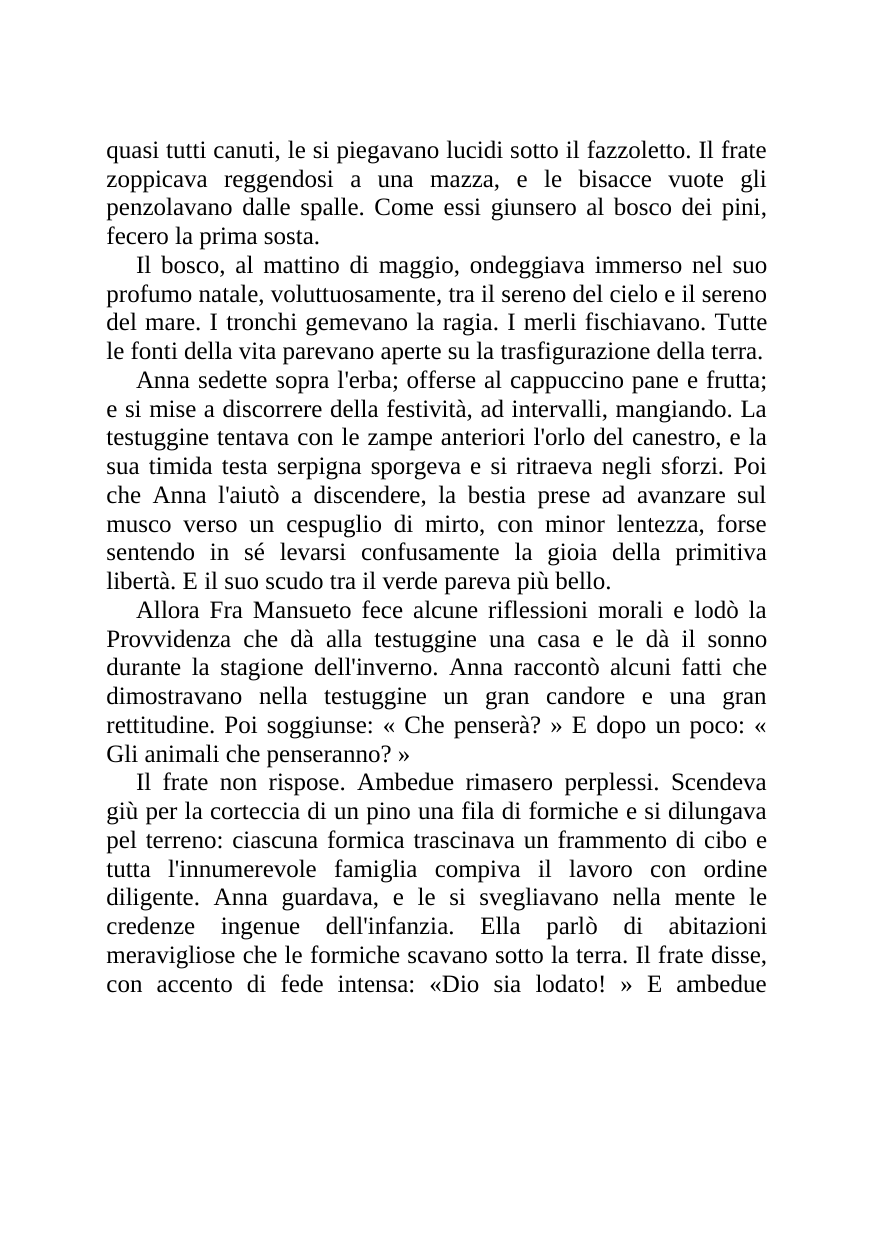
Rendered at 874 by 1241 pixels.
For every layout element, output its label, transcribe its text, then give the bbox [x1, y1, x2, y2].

text Il bosco, al mattino di maggio, ondeggiava immerso nel suo profumo natale, voluttuosamente, tra il sereno del cielo e il sereno del mare. I tronchi gemevano la ragia. I merli fischiavano. Tutte le fonti della vita parevano aperte su la trasfigurazione della terra. [106, 250, 768, 365]
text Il frate non rispose. Ambedue rimasero perplessi. Scendeva giù per la corteccia di un pino una fila di formiche e si dilungava pel terreno: ciascuna formica trascinava un frammento di cibo e tutta l'innumerevole famiglia compiva il lavoro con ordine diligente. Anna guardava, e le si svegliavano nella mente le credenze ingenue dell'infanzia. Ella parlò di abitazioni meravigliose che le formiche scavano sotto la terra. Il frate disse, con accento di fede intensa: «Dio sia lodato! » E ambedue [106, 767, 768, 997]
text Anna sedette sopra l'erba; offerse al cappuccino pane e frutta; e si mise a discorrere della festività, ad intervalli, mangiando. La testuggine tentava con le zampe anteriori l'orlo del canestro, e la sua timida testa serpigna sporgeva e si ritraeva negli sforzi. Poi che Anna l'aiutò a discendere, la bestia prese ad avanzare sul musco verso un cespuglio di mirto, con minor lentezza, forse sentendo in sé levarsi confusamente la gioia della primitiva libertà. E il suo scudo tra il verde pareva più bello. [106, 365, 768, 595]
text Allora Fra Mansueto fece alcune riflessioni morali e lodò la Provvidenza che dà alla testuggine una casa e le dà il sonno durante la stagione dell'inverno. Anna raccontò alcuni fatti che dimostravano nella testuggine un gran candore e una gran rettitudine. Poi soggiunse: « Che penserà? » E dopo un poco: « Gli animali che penseranno? » [106, 595, 768, 767]
text quasi tutti canuti, le si piegavano lucidi sotto il fazzoletto. Il frate zoppicava reggendosi a una mazza, e le bisacce vuote gli penzolavano dalle spalle. Come essi giunsero al bosco dei pini, fecero la prima sosta. [106, 135, 768, 250]
